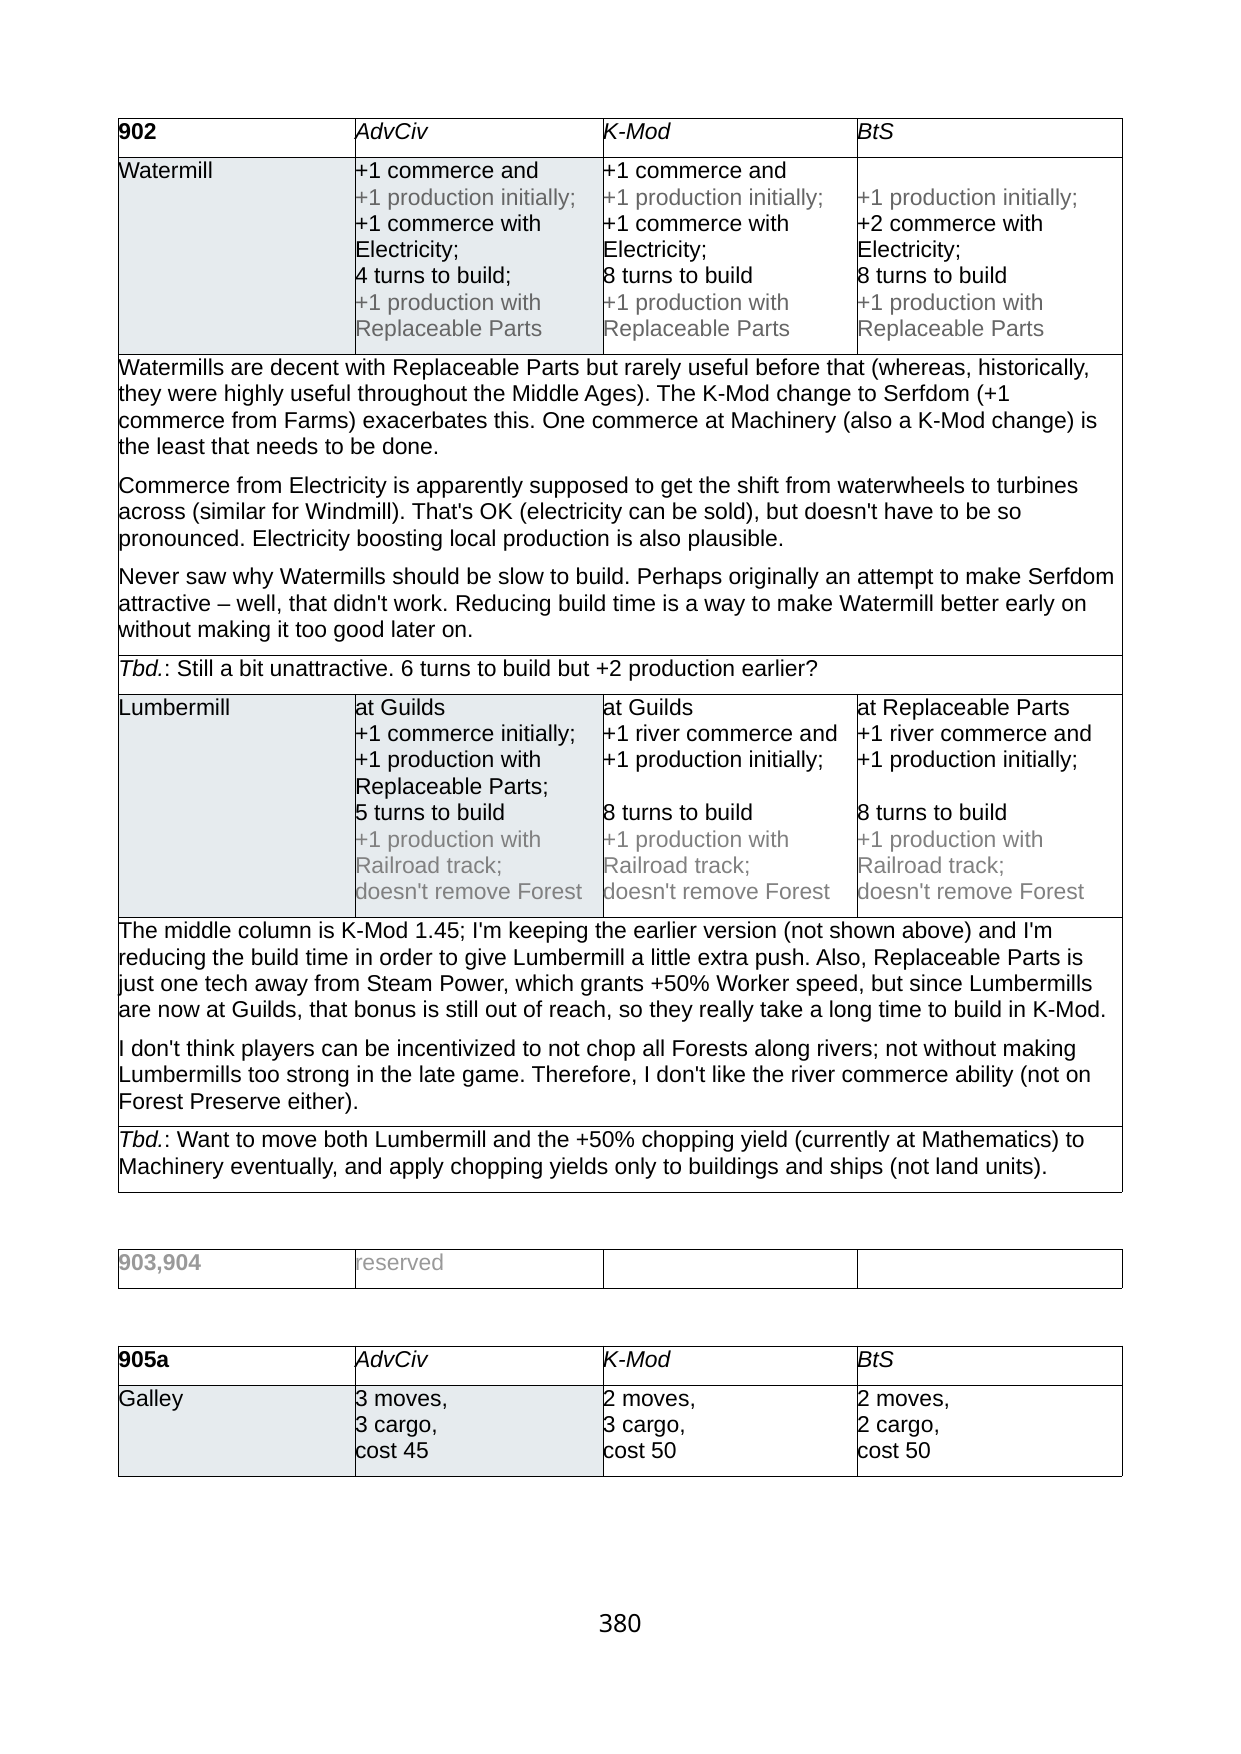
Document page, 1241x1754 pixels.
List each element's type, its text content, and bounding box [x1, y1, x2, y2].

table_header K-Mod [604, 1347, 857, 1384]
table_cell +1 production initially; +2 commerce with Electricity; 8 turns to build +1 production with Replaceable Parts [858, 158, 1122, 354]
table_cell Watermills are decent with Replaceable Parts but rarely useful before that (whereas, historically, they were highly useful throughout the Middle Ages). The K-Mod change to Serfdom (+1 commerce from Farms) exacerbates this. One commerce at Machinery (also a K-Mod change) is the least that needs to be done. Commerce from Electricity is apparently supposed to get the shift from waterwheels to turbines across (similar for Windmill). That's OK (electricity can be sold), but doesn't have to be so pronounced. Electricity boosting local production is also plausible. Never saw why Watermills should be slow to build. Perhaps originally an attempt to make Serfdom attractive – well, that didn't work. Reducing build time is a way to make Watermill better early on without making it too good later on. [119, 355, 1122, 655]
table_cell The middle column is K-Mod 1.45; I'm keeping the earlier version (not shown above) and I'm reducing the build time in order to give Lumbermill a little extra push. Also, Replaceable Parts is just one tech away from Steam Power, which grants +50% Worker speed, but since Lumbermills are now at Guilds, that bonus is still out of reach, so they really take a long time to build in K-Mod. I don't think players can be incentivized to not chop all Forests along rivers; not without making Lumbermills too strong in the late game. Therefore, I don't like the river commerce ability (not on Forest Preserve either). [119, 918, 1122, 1126]
table_header AdvCiv [356, 119, 603, 157]
table_cell Galley [119, 1386, 355, 1476]
table_header reserved [356, 1250, 603, 1288]
table_header K-Mod [604, 119, 857, 157]
table_header AdvCiv [356, 1347, 603, 1384]
table_cell 2 moves, 3 cargo, cost 50 [604, 1386, 857, 1476]
table_header [858, 1250, 1122, 1288]
table_cell 2 moves, 2 cargo, cost 50 [858, 1386, 1122, 1476]
table_cell 3 moves, 3 cargo, cost 45 [356, 1386, 603, 1476]
table_cell +1 commerce and +1 production initially; +1 commerce with Electricity; 4 turns to build; +1 production with Replaceable Parts [356, 158, 603, 354]
table_cell Tbd.: Still a bit unattractive. 6 turns to build but +2 production earlier? [119, 656, 1122, 694]
table_header BtS [858, 1347, 1122, 1384]
table_cell at Guilds +1 river commerce and +1 production initially; 8 turns to build +1 production with Railroad track; doesn't remove Forest [604, 695, 857, 917]
table_cell at Replaceable Parts +1 river commerce and +1 production initially; 8 turns to build +1 production with Railroad track; doesn't remove Forest [858, 695, 1122, 917]
table_header [604, 1250, 857, 1288]
table_header 902 [119, 119, 355, 157]
table_cell Lumbermill [119, 695, 355, 917]
table_header 905a [119, 1347, 355, 1384]
table_cell Watermill [119, 158, 355, 354]
table_cell Tbd.: Want to move both Lumbermill and the +50% chopping yield (currently at Mathematics) to Machinery eventually, and apply chopping yields only to buildings and ships (not land units). [119, 1127, 1122, 1192]
table_cell at Guilds +1 commerce initially; +1 production with Replaceable Parts; 5 turns to build +1 production with Railroad track; doesn't remove Forest [356, 695, 603, 917]
table_cell +1 commerce and +1 production initially; +1 commerce with Electricity; 8 turns to build +1 production with Replaceable Parts [604, 158, 857, 354]
table_header BtS [858, 119, 1122, 157]
table_header 903,904 [119, 1250, 355, 1288]
